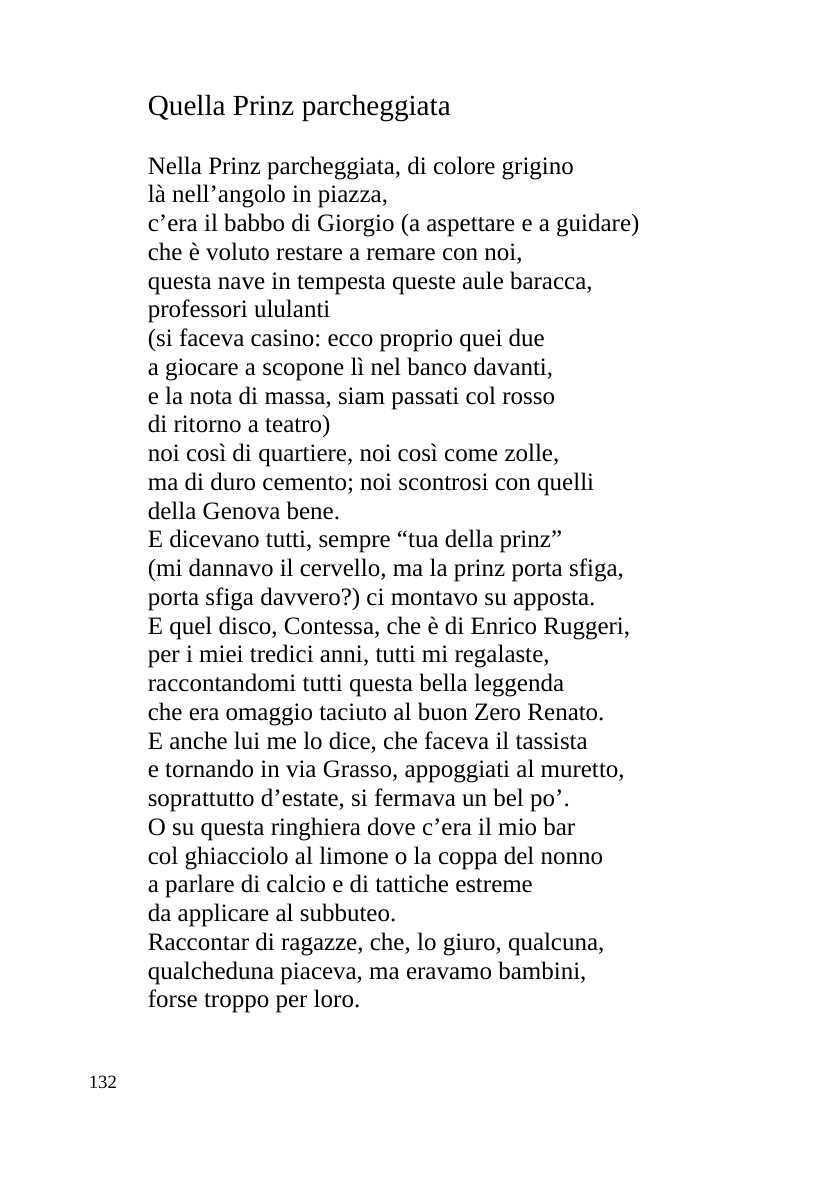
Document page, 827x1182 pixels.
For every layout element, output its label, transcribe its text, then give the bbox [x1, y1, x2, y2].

text (mi dannavo il cervello, ma la prinz porta sfiga, [148, 553, 738, 582]
text qualcheduna piaceva, ma eravamo bambini, [148, 956, 738, 984]
text per i miei tredici anni, tutti mi regalaste, [148, 639, 738, 668]
text O su questa ringhiera dove c’era il mio bar [148, 812, 738, 841]
text E anche lui me lo dice, che faceva il tassista [148, 726, 738, 754]
text soprattutto d’estate, si fermava un bel po’. [148, 783, 738, 812]
text e tornando in via Grasso, appoggiati al muretto, [148, 754, 738, 783]
text questa nave in tempesta queste aule baracca, [148, 266, 738, 294]
text noi così di quartiere, noi così come zolle, [148, 438, 738, 467]
text e la nota di massa, siam passati col rosso [148, 381, 738, 409]
text a parlare di calcio e di tattiche estreme [148, 869, 738, 898]
text che era omaggio taciuto al buon Zero Renato. [148, 697, 738, 726]
text Nella Prinz parcheggiata, di colore grigino [148, 151, 738, 179]
text forse troppo per loro. [148, 984, 738, 1013]
text professori ululanti [148, 294, 738, 323]
text E quel disco, Contessa, che è di Enrico Ruggeri, [148, 611, 738, 639]
text c’era il babbo di Giorgio (a aspettare e a guidare) [148, 208, 738, 237]
text raccontandomi tutti questa bella leggenda [148, 668, 738, 697]
text di ritorno a teatro) [148, 409, 738, 438]
text Quella Prinz parcheggiata [148, 88, 738, 122]
text (si faceva casino: ecco proprio quei due [148, 323, 738, 352]
text a giocare a scopone lì nel banco davanti, [148, 352, 738, 381]
text col ghiacciolo al limone o la coppa del nonno [148, 841, 738, 869]
text porta sfiga davvero?) ci montavo su apposta. [148, 582, 738, 611]
text da applicare al subbuteo. [148, 898, 738, 927]
text ma di duro cemento; noi scontrosi con quelli [148, 467, 738, 496]
text che è voluto restare a remare con noi, [148, 237, 738, 266]
text della Genova bene. [148, 496, 738, 524]
text Raccontar di ragazze, che, lo giuro, qualcuna, [148, 927, 738, 956]
text E dicevano tutti, sempre “tua della prinz” [148, 524, 738, 553]
text là nell’angolo in piazza, [148, 179, 738, 208]
